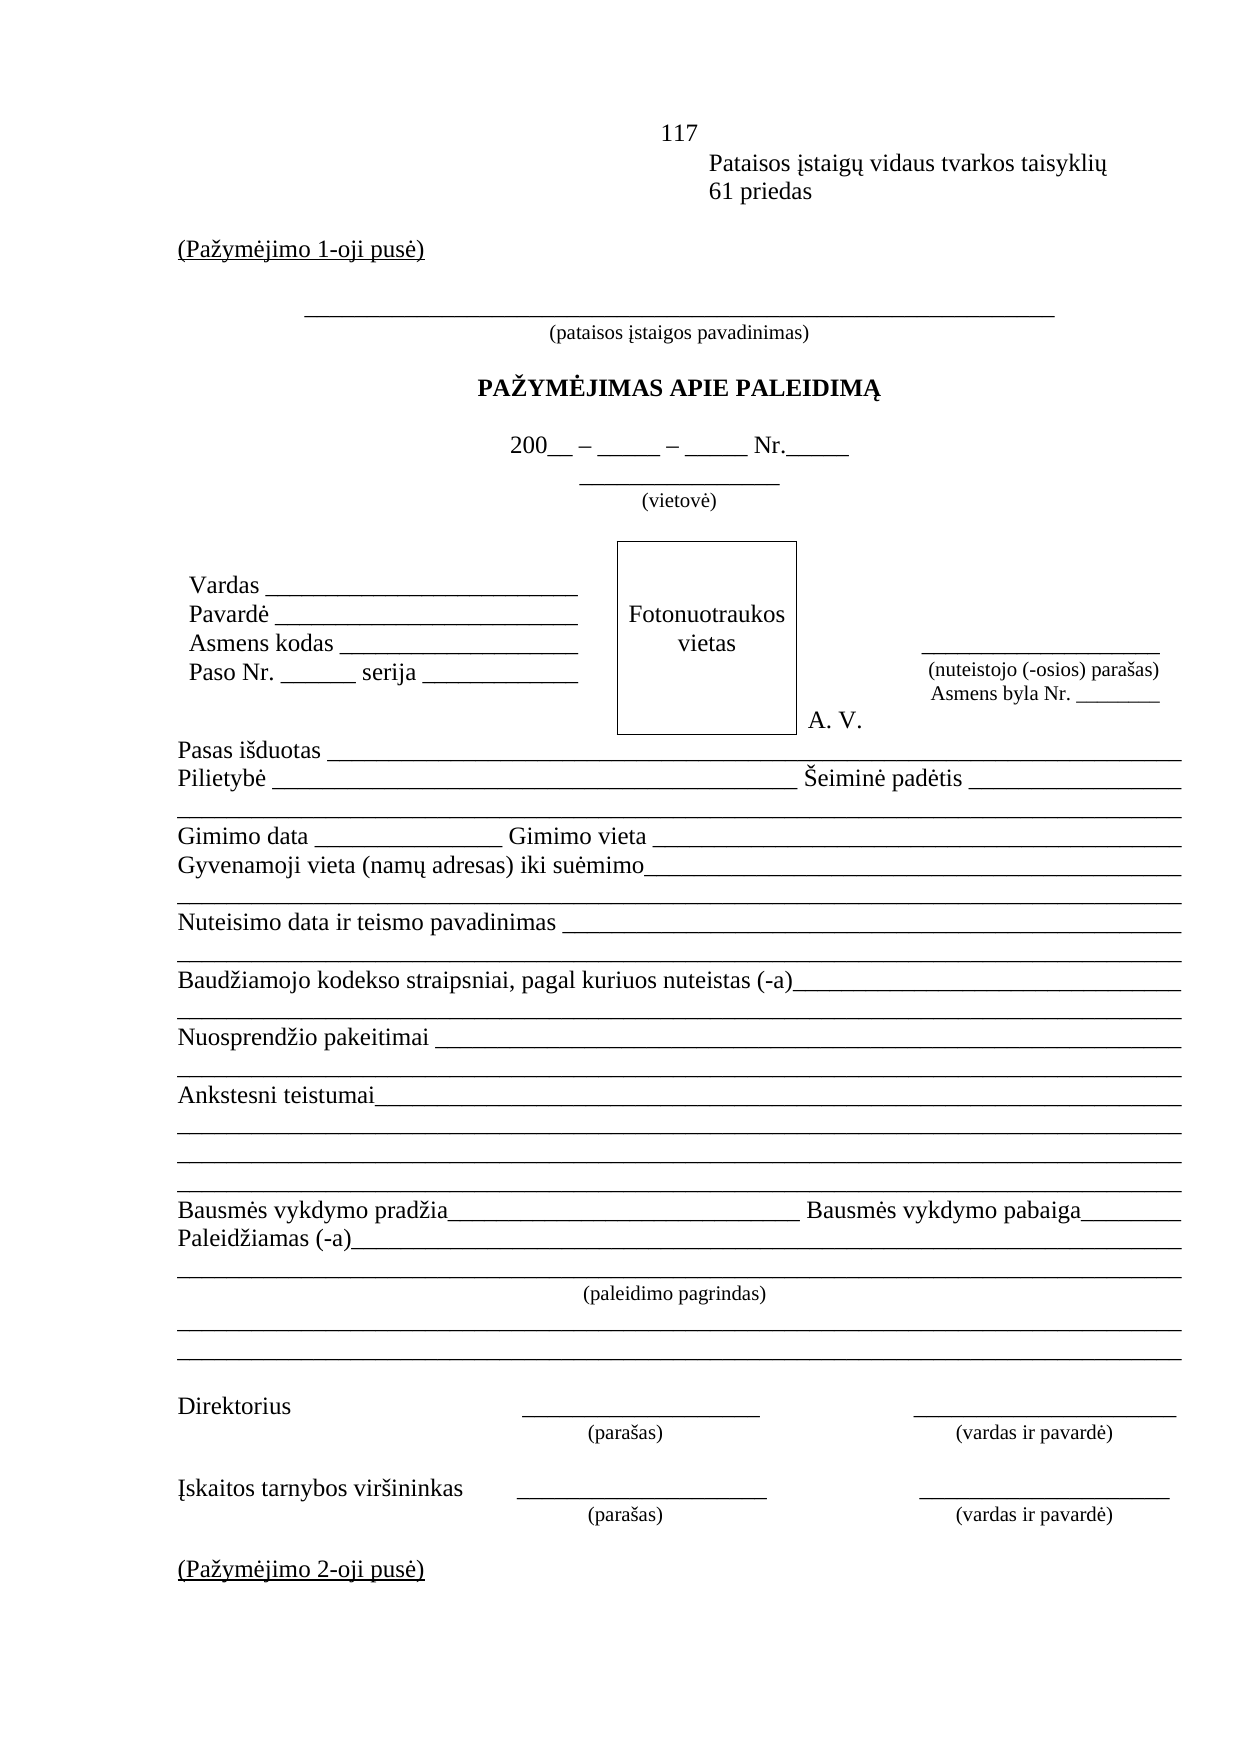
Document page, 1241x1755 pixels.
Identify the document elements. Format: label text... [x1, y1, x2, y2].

text (parašas) (vardas ir pavardė) [177, 1502, 1181, 1526]
text (Pažymėjimo 2-oji pusė) [177, 1554, 1181, 1583]
text Ankstesni teistumai [177, 1080, 1181, 1108]
table_header Vardas Pavardė Asmens kodas Paso Nr. ______ serija [177, 541, 617, 734]
text (vietovė) [177, 488, 1181, 512]
text Pataisos įstaigų vidaus tvarkos taisyklių [709, 148, 1181, 176]
text (paleidimo pagrindas) [448, 1281, 1181, 1305]
text (Pažymėjimo 1-oji pusė) [177, 234, 1181, 263]
text Direktorius ___________________ _____________________ [177, 1391, 1181, 1420]
text PAŽYMĖJIMAS APIE PALEIDIMĄ [177, 373, 1181, 402]
text Paleidžiamas (-a) [177, 1223, 1181, 1277]
text (pataisos įstaigos pavadinimas) [177, 320, 1181, 344]
text Pilietybė Šeiminė padėtis _________________ [177, 763, 1181, 792]
text (parašas) (vardas ir pavardė) [177, 1420, 1181, 1444]
table_header Fotonuotraukos vietas [618, 542, 796, 734]
text 200__ – _____ – _____ Nr._____ [177, 430, 1181, 459]
table_header (nuteistojo (-osios) parašas) Asmens byla Nr. ________ A. V. [797, 541, 1171, 734]
text Bausmės vykdymo pradžia Bausmės vykdymo pabaiga________ [177, 1195, 1181, 1223]
text Nuosprendžio pakeitimai [177, 1022, 1181, 1051]
text Baudžiamojo kodekso straipsniai, pagal kuriuos nuteistas (-a) [177, 965, 1181, 993]
text Gimimo data _______________ Gimimo vieta [177, 821, 1181, 850]
text Gyvenamoji vieta (namų adresas) iki suėmimo [177, 850, 1181, 878]
text ____________________________________________________________ [177, 291, 1181, 320]
text Nuteisimo data ir teismo pavadinimas [177, 907, 1181, 936]
text 61 priedas [177, 176, 1181, 205]
text ________________ [177, 459, 1181, 488]
text Įskaitos tarnybos viršininkas ___________________ ____________________ [177, 1473, 1181, 1502]
text Pasas išduotas [177, 735, 1181, 763]
